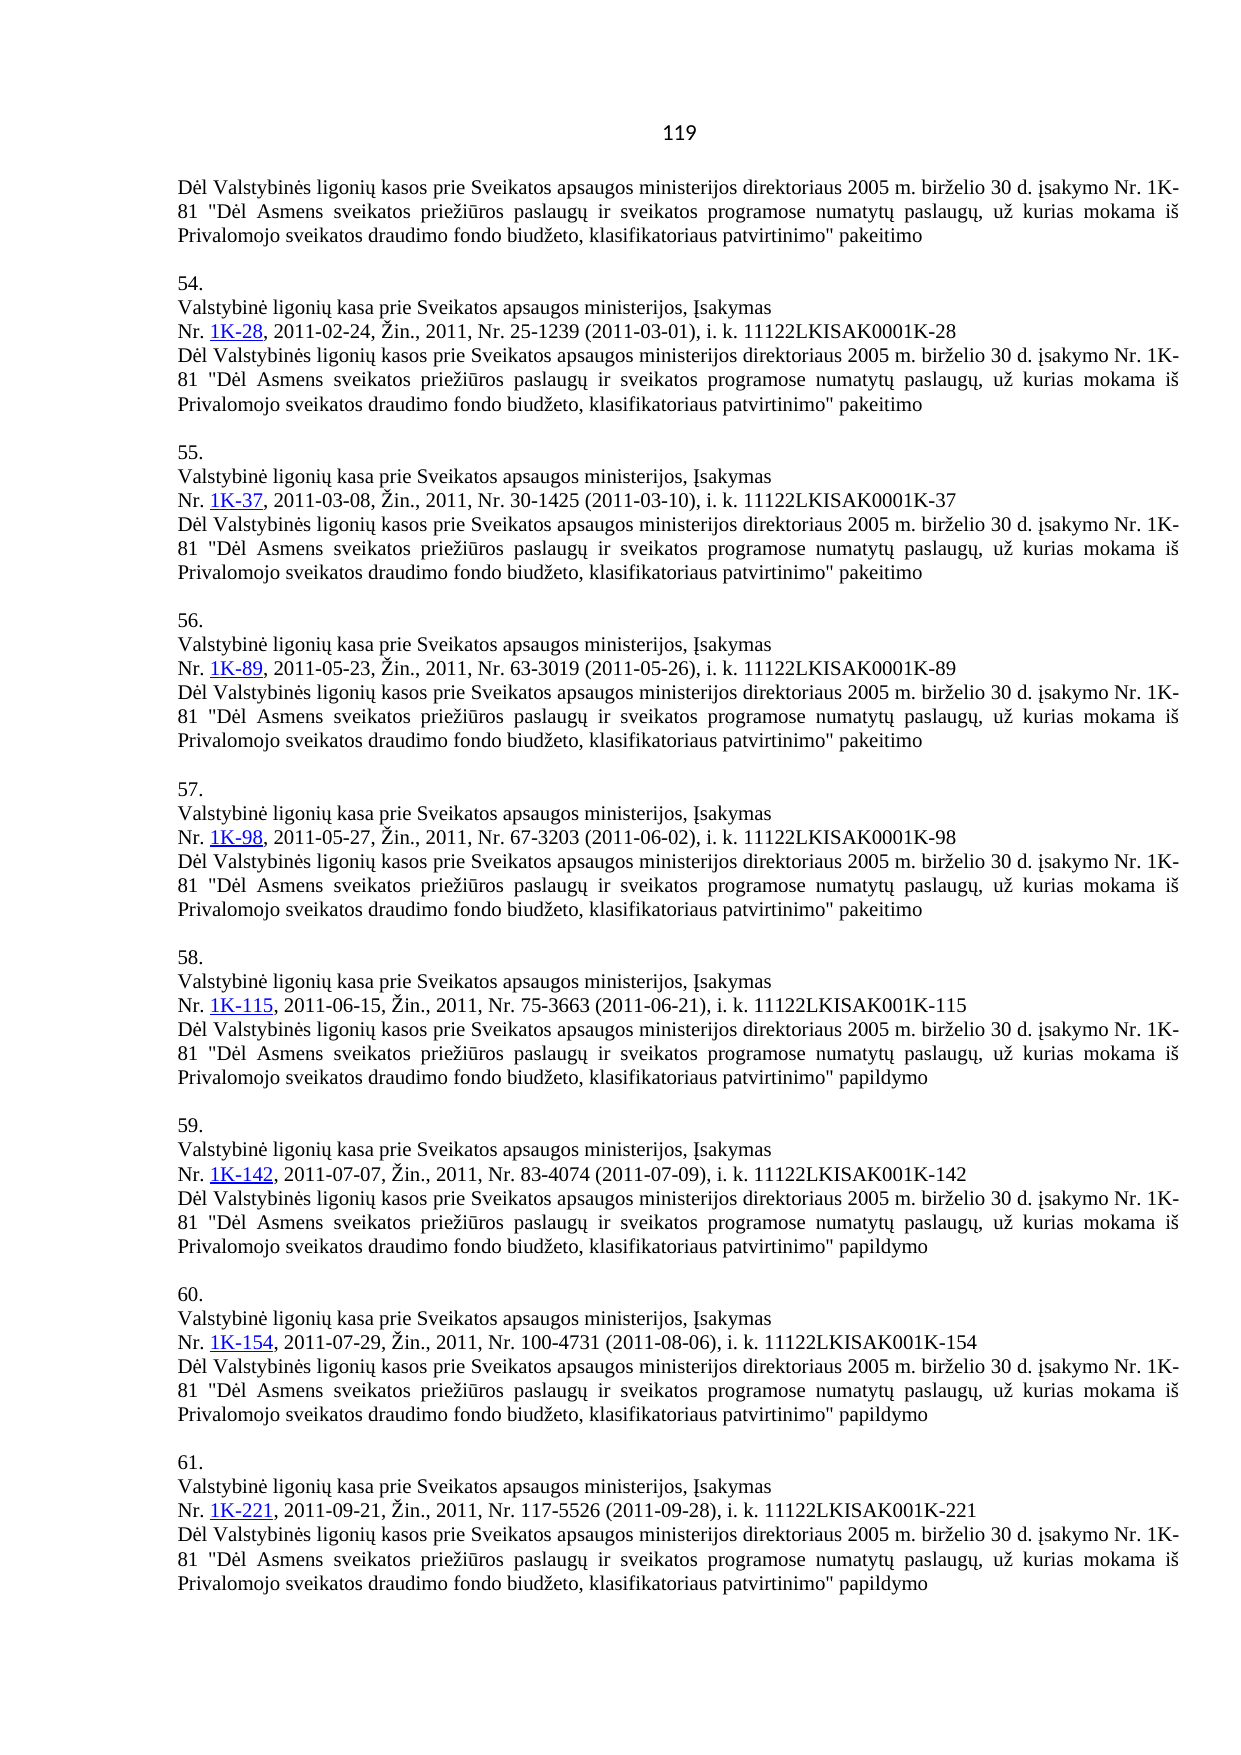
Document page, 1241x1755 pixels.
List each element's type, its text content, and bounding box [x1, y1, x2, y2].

text 55. [177, 439, 1181, 464]
text Dėl Valstybinės ligonių kasos prie Sveikatos apsaugos ministerijos direktoriaus 2005 m. birželio 30 d. įsakymo Nr. 1K-81 "Dėl Asmens sveikatos priežiūros paslaugų ir sveikatos programose numatytų paslaugų, už kurias mokama iš Privalomojo sveikatos draudimo fondo biudžeto, klasifikatoriaus patvirtinimo" pakeitimo [177, 343, 1181, 416]
text Dėl Valstybinės ligonių kasos prie Sveikatos apsaugos ministerijos direktoriaus 2005 m. birželio 30 d. įsakymo Nr. 1K-81 "Dėl Asmens sveikatos priežiūros paslaugų ir sveikatos programose numatytų paslaugų, už kurias mokama iš Privalomojo sveikatos draudimo fondo biudžeto, klasifikatoriaus patvirtinimo" papildymo [177, 1522, 1181, 1594]
text Dėl Valstybinės ligonių kasos prie Sveikatos apsaugos ministerijos direktoriaus 2005 m. birželio 30 d. įsakymo Nr. 1K-81 "Dėl Asmens sveikatos priežiūros paslaugų ir sveikatos programose numatytų paslaugų, už kurias mokama iš Privalomojo sveikatos draudimo fondo biudžeto, klasifikatoriaus patvirtinimo" pakeitimo [177, 175, 1181, 247]
text Nr. 1K-89, 2011-05-23, Žin., 2011, Nr. 63-3019 (2011-05-26), i. k. 11122LKISAK0001K-89 [177, 656, 1181, 680]
text Valstybinė ligonių kasa prie Sveikatos apsaugos ministerijos, Įsakymas [177, 801, 1181, 824]
text Valstybinė ligonių kasa prie Sveikatos apsaugos ministerijos, Įsakymas [177, 1306, 1181, 1330]
text Nr. 1K-37, 2011-03-08, Žin., 2011, Nr. 30-1425 (2011-03-10), i. k. 11122LKISAK0001K-37 [177, 488, 1181, 512]
text Nr. 1K-115, 2011-06-15, Žin., 2011, Nr. 75-3663 (2011-06-21), i. k. 11122LKISAK001K-115 [177, 993, 1181, 1017]
text Valstybinė ligonių kasa prie Sveikatos apsaugos ministerijos, Įsakymas [177, 464, 1181, 488]
text Dėl Valstybinės ligonių kasos prie Sveikatos apsaugos ministerijos direktoriaus 2005 m. birželio 30 d. įsakymo Nr. 1K-81 "Dėl Asmens sveikatos priežiūros paslaugų ir sveikatos programose numatytų paslaugų, už kurias mokama iš Privalomojo sveikatos draudimo fondo biudžeto, klasifikatoriaus patvirtinimo" papildymo [177, 1186, 1181, 1258]
text 56. [177, 608, 1181, 632]
text 54. [177, 271, 1181, 295]
text Nr. 1K-142, 2011-07-07, Žin., 2011, Nr. 83-4074 (2011-07-09), i. k. 11122LKISAK001K-142 [177, 1161, 1181, 1186]
text Dėl Valstybinės ligonių kasos prie Sveikatos apsaugos ministerijos direktoriaus 2005 m. birželio 30 d. įsakymo Nr. 1K-81 "Dėl Asmens sveikatos priežiūros paslaugų ir sveikatos programose numatytų paslaugų, už kurias mokama iš Privalomojo sveikatos draudimo fondo biudžeto, klasifikatoriaus patvirtinimo" papildymo [177, 1017, 1181, 1089]
text Nr. 1K-98, 2011-05-27, Žin., 2011, Nr. 67-3203 (2011-06-02), i. k. 11122LKISAK0001K-98 [177, 824, 1181, 849]
text 57. [177, 776, 1181, 801]
text 60. [177, 1282, 1181, 1306]
text 58. [177, 945, 1181, 969]
text Valstybinė ligonių kasa prie Sveikatos apsaugos ministerijos, Įsakymas [177, 295, 1181, 319]
text 61. [177, 1450, 1181, 1474]
text Valstybinė ligonių kasa prie Sveikatos apsaugos ministerijos, Įsakymas [177, 1474, 1181, 1498]
text Dėl Valstybinės ligonių kasos prie Sveikatos apsaugos ministerijos direktoriaus 2005 m. birželio 30 d. įsakymo Nr. 1K-81 "Dėl Asmens sveikatos priežiūros paslaugų ir sveikatos programose numatytų paslaugų, už kurias mokama iš Privalomojo sveikatos draudimo fondo biudžeto, klasifikatoriaus patvirtinimo" papildymo [177, 1354, 1181, 1426]
text 59. [177, 1113, 1181, 1137]
text Nr. 1K-221, 2011-09-21, Žin., 2011, Nr. 117-5526 (2011-09-28), i. k. 11122LKISAK001K-221 [177, 1498, 1181, 1522]
text Nr. 1K-154, 2011-07-29, Žin., 2011, Nr. 100-4731 (2011-08-06), i. k. 11122LKISAK001K-154 [177, 1330, 1181, 1354]
text Valstybinė ligonių kasa prie Sveikatos apsaugos ministerijos, Įsakymas [177, 969, 1181, 993]
text Dėl Valstybinės ligonių kasos prie Sveikatos apsaugos ministerijos direktoriaus 2005 m. birželio 30 d. įsakymo Nr. 1K-81 "Dėl Asmens sveikatos priežiūros paslaugų ir sveikatos programose numatytų paslaugų, už kurias mokama iš Privalomojo sveikatos draudimo fondo biudžeto, klasifikatoriaus patvirtinimo" pakeitimo [177, 849, 1181, 921]
text Dėl Valstybinės ligonių kasos prie Sveikatos apsaugos ministerijos direktoriaus 2005 m. birželio 30 d. įsakymo Nr. 1K-81 "Dėl Asmens sveikatos priežiūros paslaugų ir sveikatos programose numatytų paslaugų, už kurias mokama iš Privalomojo sveikatos draudimo fondo biudžeto, klasifikatoriaus patvirtinimo" pakeitimo [177, 680, 1181, 752]
text Nr. 1K-28, 2011-02-24, Žin., 2011, Nr. 25-1239 (2011-03-01), i. k. 11122LKISAK0001K-28 [177, 319, 1181, 343]
text Valstybinė ligonių kasa prie Sveikatos apsaugos ministerijos, Įsakymas [177, 632, 1181, 656]
text Valstybinė ligonių kasa prie Sveikatos apsaugos ministerijos, Įsakymas [177, 1137, 1181, 1161]
text Dėl Valstybinės ligonių kasos prie Sveikatos apsaugos ministerijos direktoriaus 2005 m. birželio 30 d. įsakymo Nr. 1K-81 "Dėl Asmens sveikatos priežiūros paslaugų ir sveikatos programose numatytų paslaugų, už kurias mokama iš Privalomojo sveikatos draudimo fondo biudžeto, klasifikatoriaus patvirtinimo" pakeitimo [177, 512, 1181, 584]
